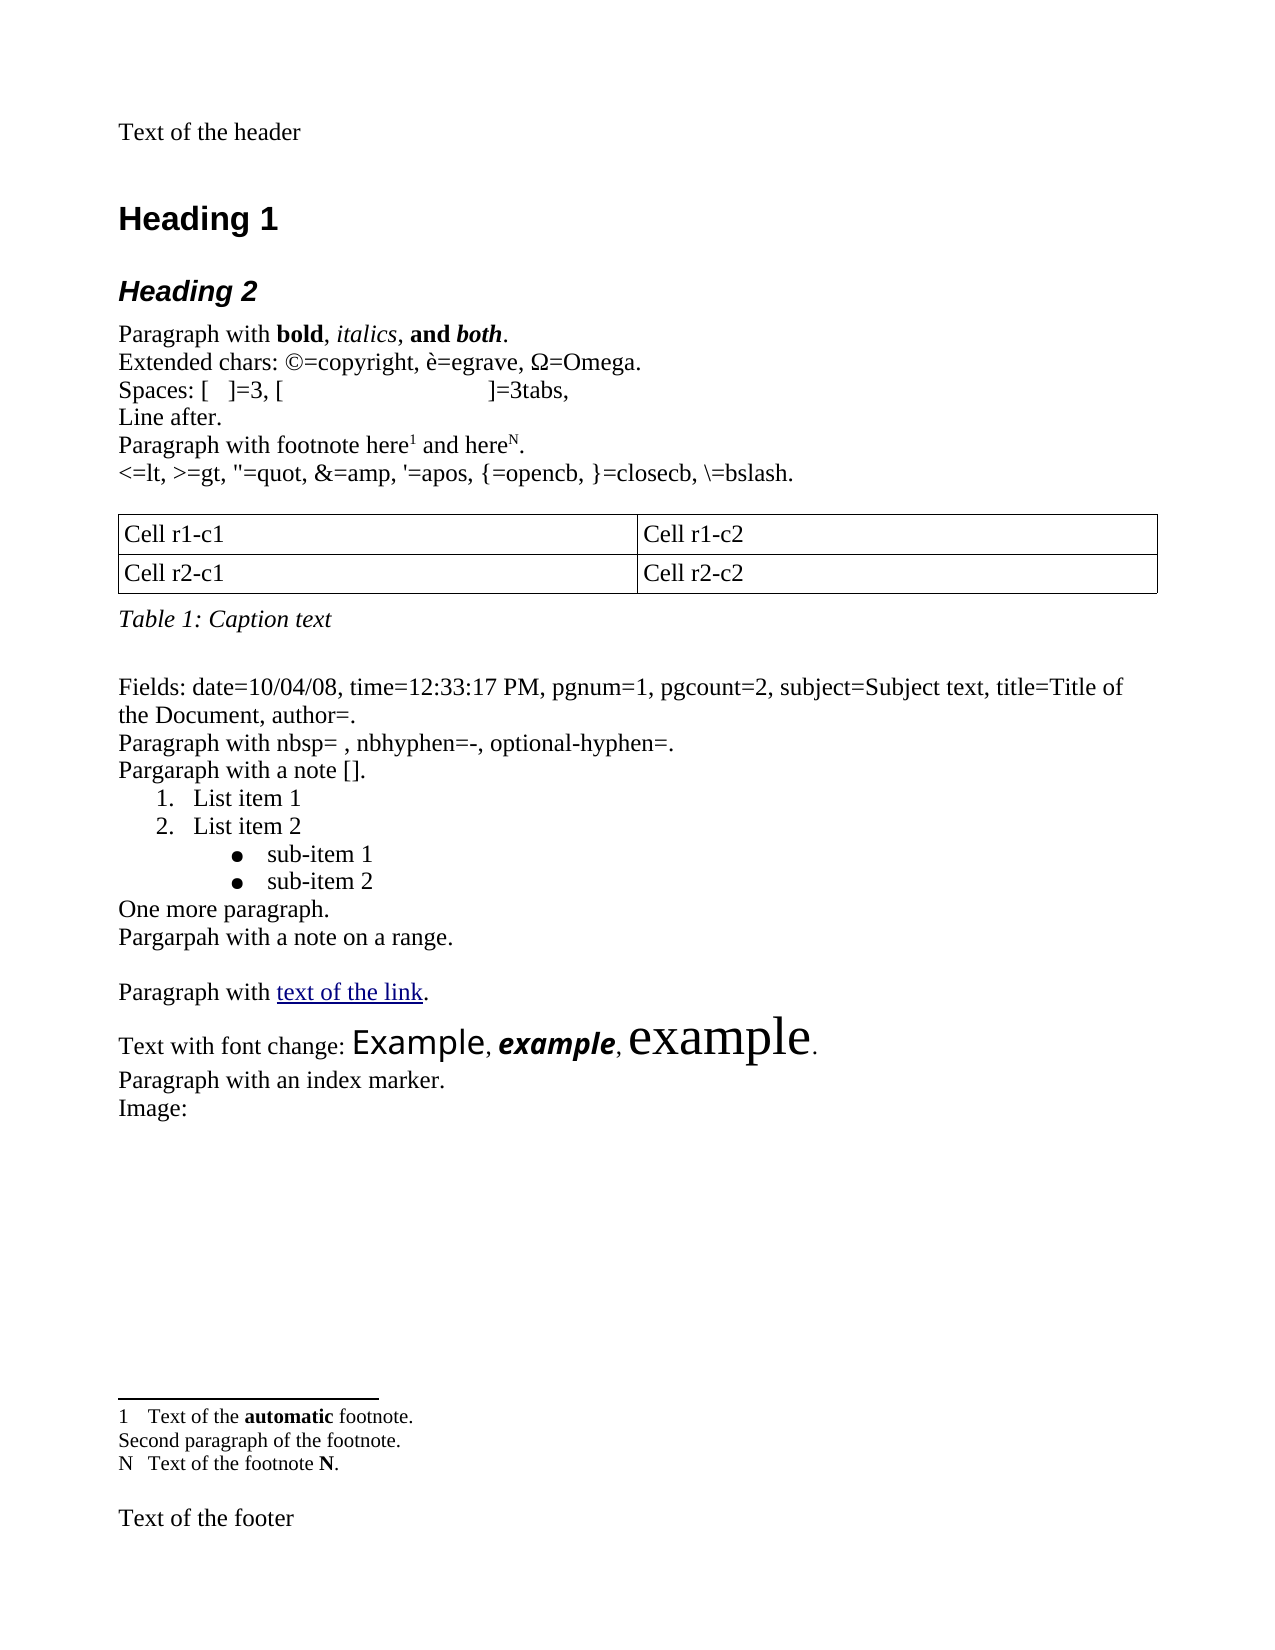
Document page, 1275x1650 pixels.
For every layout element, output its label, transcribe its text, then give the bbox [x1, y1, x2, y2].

list sub-item 1 [229, 840, 1157, 867]
table_header Cell r1-c1 [119, 515, 637, 554]
table_cell Cell r2-c2 [638, 555, 1157, 593]
table_header Cell r1-c2 [638, 515, 1157, 554]
text Extended chars: ©=copyright, è=egrave, Ω=Omega. [118, 348, 1157, 376]
text Pargarpah with a note on a range. [118, 923, 1157, 951]
text Image: [118, 1094, 1157, 1121]
text Second paragraph of the footnote. [118, 1428, 1157, 1452]
text Paragraph with nbsp= , nbhyphen=‑, optional-hyphen=­. [118, 729, 1157, 757]
text One more paragraph. [118, 895, 1157, 923]
list List item 2 [156, 812, 1157, 840]
text Paragraph with footnote here and here. [118, 431, 1157, 459]
text Text of the footnote N. [118, 1452, 1157, 1475]
text Fields: date=10/04/08, time=12:33:18 PM, pgnum=1, pgcount=2, subject=Subject text, title=Title of the Document, author=. [118, 673, 1157, 729]
subtitle Heading 1 [118, 200, 1157, 238]
text Text of the automatic footnote. [118, 1405, 1157, 1428]
subtitle Heading 2 [118, 275, 1157, 308]
list sub-item 2 [229, 867, 1157, 895]
text Text with font change: Example, example, example. [118, 1006, 1157, 1066]
text Paragraph with bold, italics, and both. [118, 320, 1157, 348]
text Paragraph with an index marker. [118, 1066, 1157, 1094]
text Paragraph with text of the link. [118, 978, 1157, 1006]
text Spaces: [ ]=3, [ ]=3tabs, Line after. [118, 376, 1157, 431]
text Pargaraph with a note []. [118, 757, 1157, 784]
list List item 1 [156, 784, 1157, 812]
text Table 1: Caption text [118, 606, 1157, 633]
table_cell Cell r2-c1 [119, 555, 637, 593]
text <=lt, >=gt, "=quot, &=amp, '=apos, {=opencb, }=closecb, \=bslash. [118, 459, 1157, 487]
